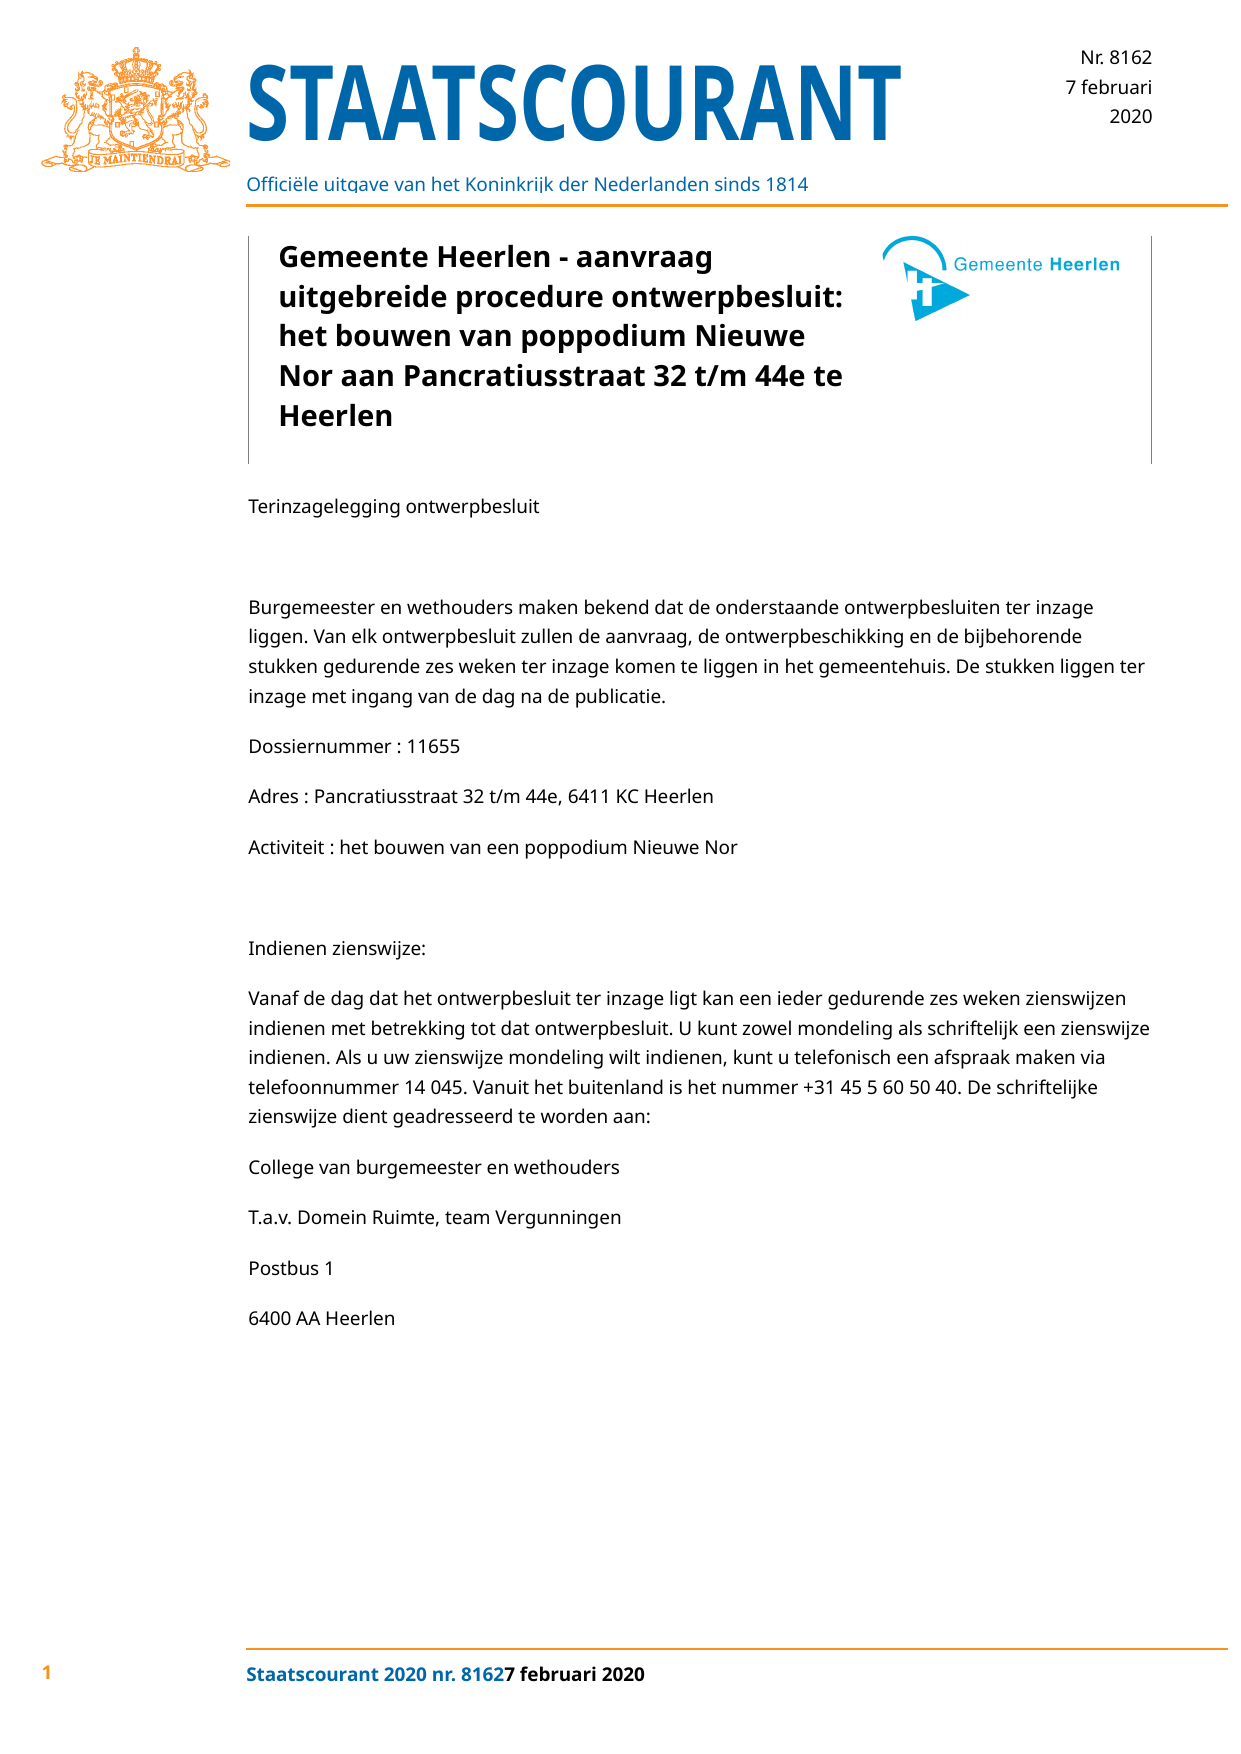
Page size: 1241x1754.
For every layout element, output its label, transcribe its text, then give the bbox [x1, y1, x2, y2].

picture [882, 236, 903, 252]
text College van burgemeester en wethouders [248, 1154, 1152, 1180]
table_header [850, 236, 1151, 464]
text Adres : Pancratiusstraat 32 t/m 44e, 6411 KC Heerlen [248, 784, 1152, 809]
text 6400 AA Heerlen [248, 1305, 1152, 1331]
table_header Gemeente Heerlen - aanvraag uitgebreide procedure ontwerpbesluit: het bouwen van poppodium Nieuwe Nor aan Pancratiusstraat 32 t/m 44e te Heerlen [249, 236, 850, 464]
text Terinzagelegging ontwerpbesluit [248, 493, 1152, 519]
text T.a.v. Domein Ruimte, team Vergunningen [248, 1204, 1152, 1230]
text Indienen zienswijze: [248, 935, 1152, 961]
text Vanaf de dag dat het ontwerpbesluit ter inzage ligt kan een ieder gedurende zes weken zienswijzen indienen met betrekking tot dat ontwerpbesluit. U kunt zowel mondeling als schriftelijk een zienswijze indienen. Als u uw zienswijze mondeling wilt indienen, kunt u telefonisch een afspraak maken via telefoonnummer 14 045. Vanuit het buitenland is het nummer +31 45 5 60 50 40. De schriftelijke zienswijze dient geadresseerd te worden aan: [248, 985, 1152, 1129]
picture [41, 47, 231, 172]
text Activiteit : het bouwen van een poppodium Nieuwe Nor [248, 834, 1152, 860]
text Postbus 1 [248, 1255, 1152, 1281]
text Burgemeester en wethouders maken bekend dat de onderstaande ontwerpbesluiten ter inzage liggen. Van elk ontwerpbesluit zullen de aanvraag, de ontwerpbeschikking en de bijbehorende stukken gedurende zes weken ter inzage komen te liggen in het gemeentehuis. De stukken liggen ter inzage met ingang van de dag na de publicatie. [248, 594, 1152, 709]
picture [882, 236, 1119, 321]
text Dossiernummer : 11655 [248, 733, 1152, 759]
